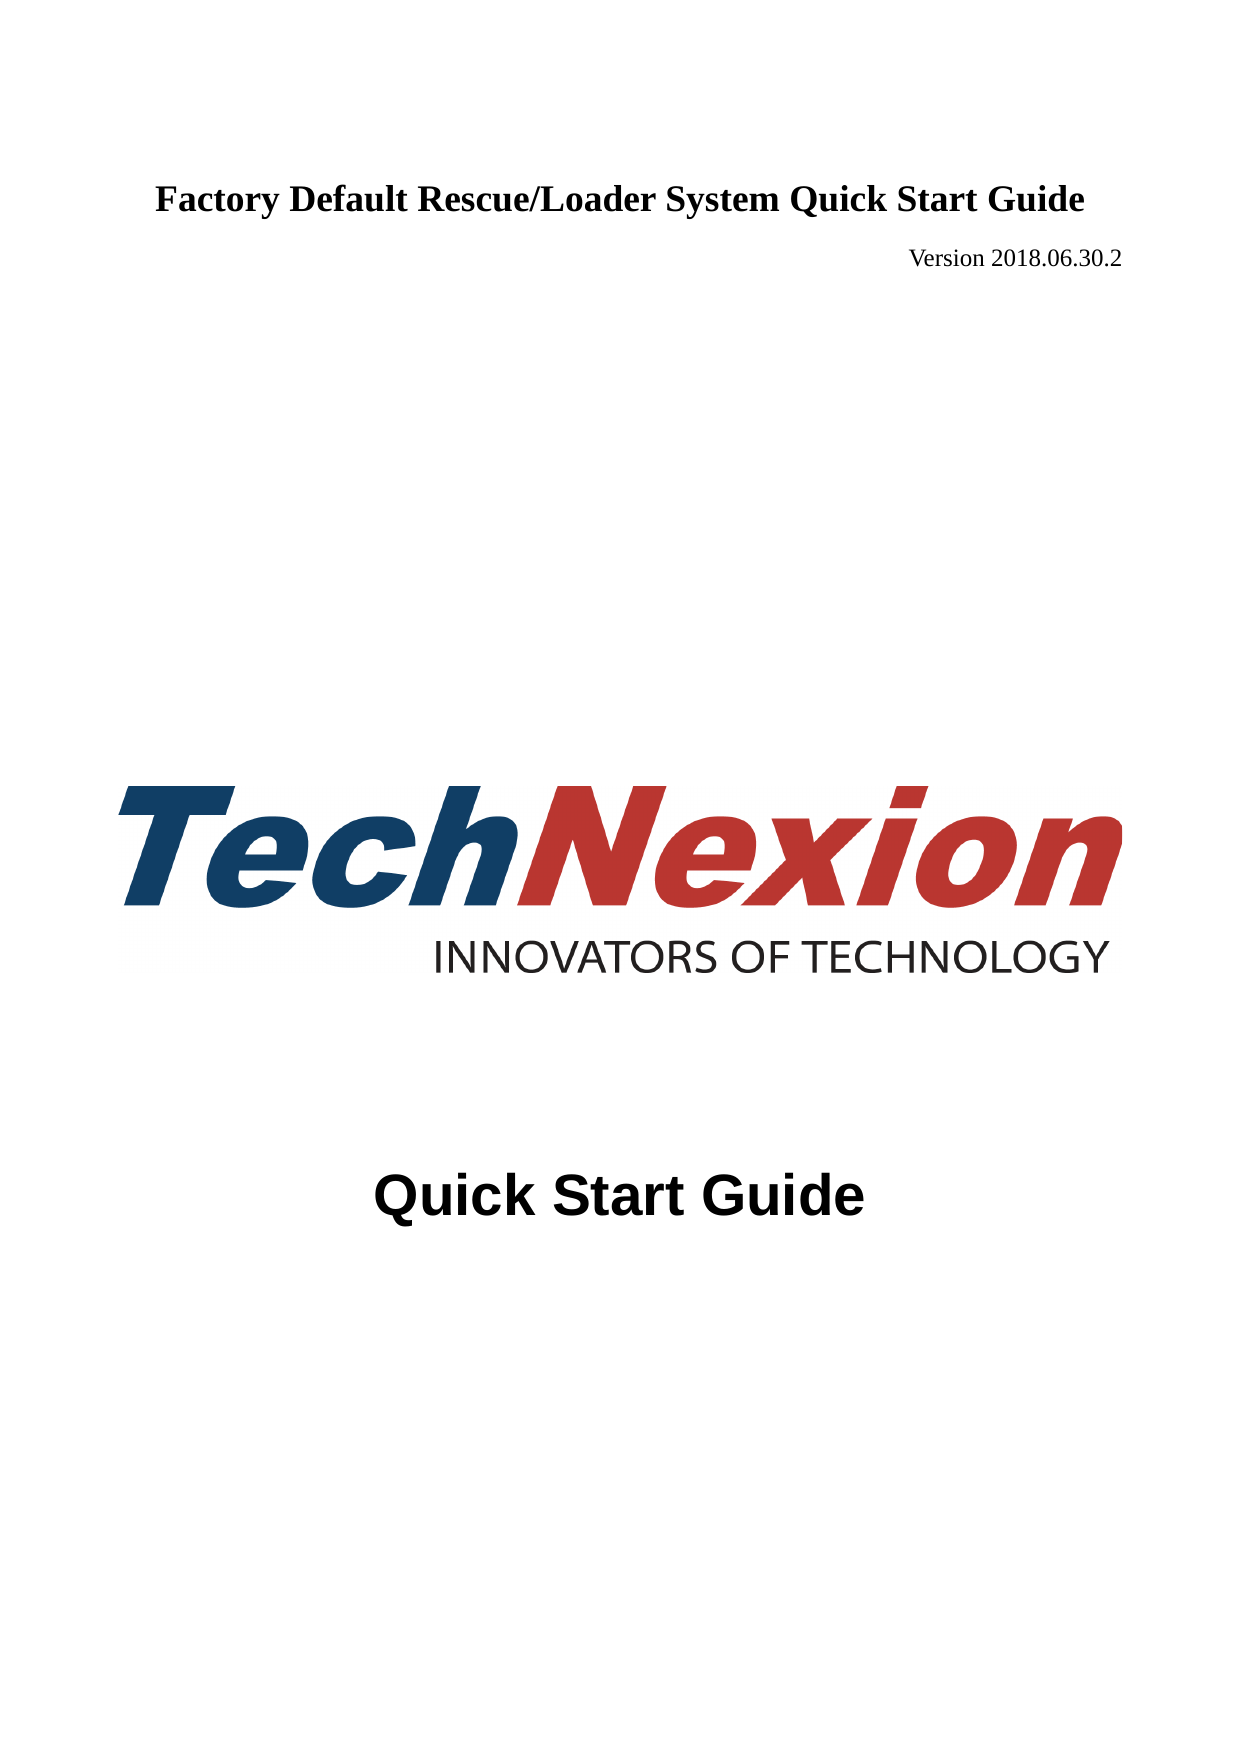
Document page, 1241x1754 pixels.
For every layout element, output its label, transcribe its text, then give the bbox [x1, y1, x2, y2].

text Factory Default Rescue/Loader System Quick Start Guide [118, 177, 1122, 220]
title Quick Start Guide [118, 1161, 1122, 1228]
text Version 2018.06.30.2 [118, 243, 1122, 272]
picture [118, 786, 1123, 973]
